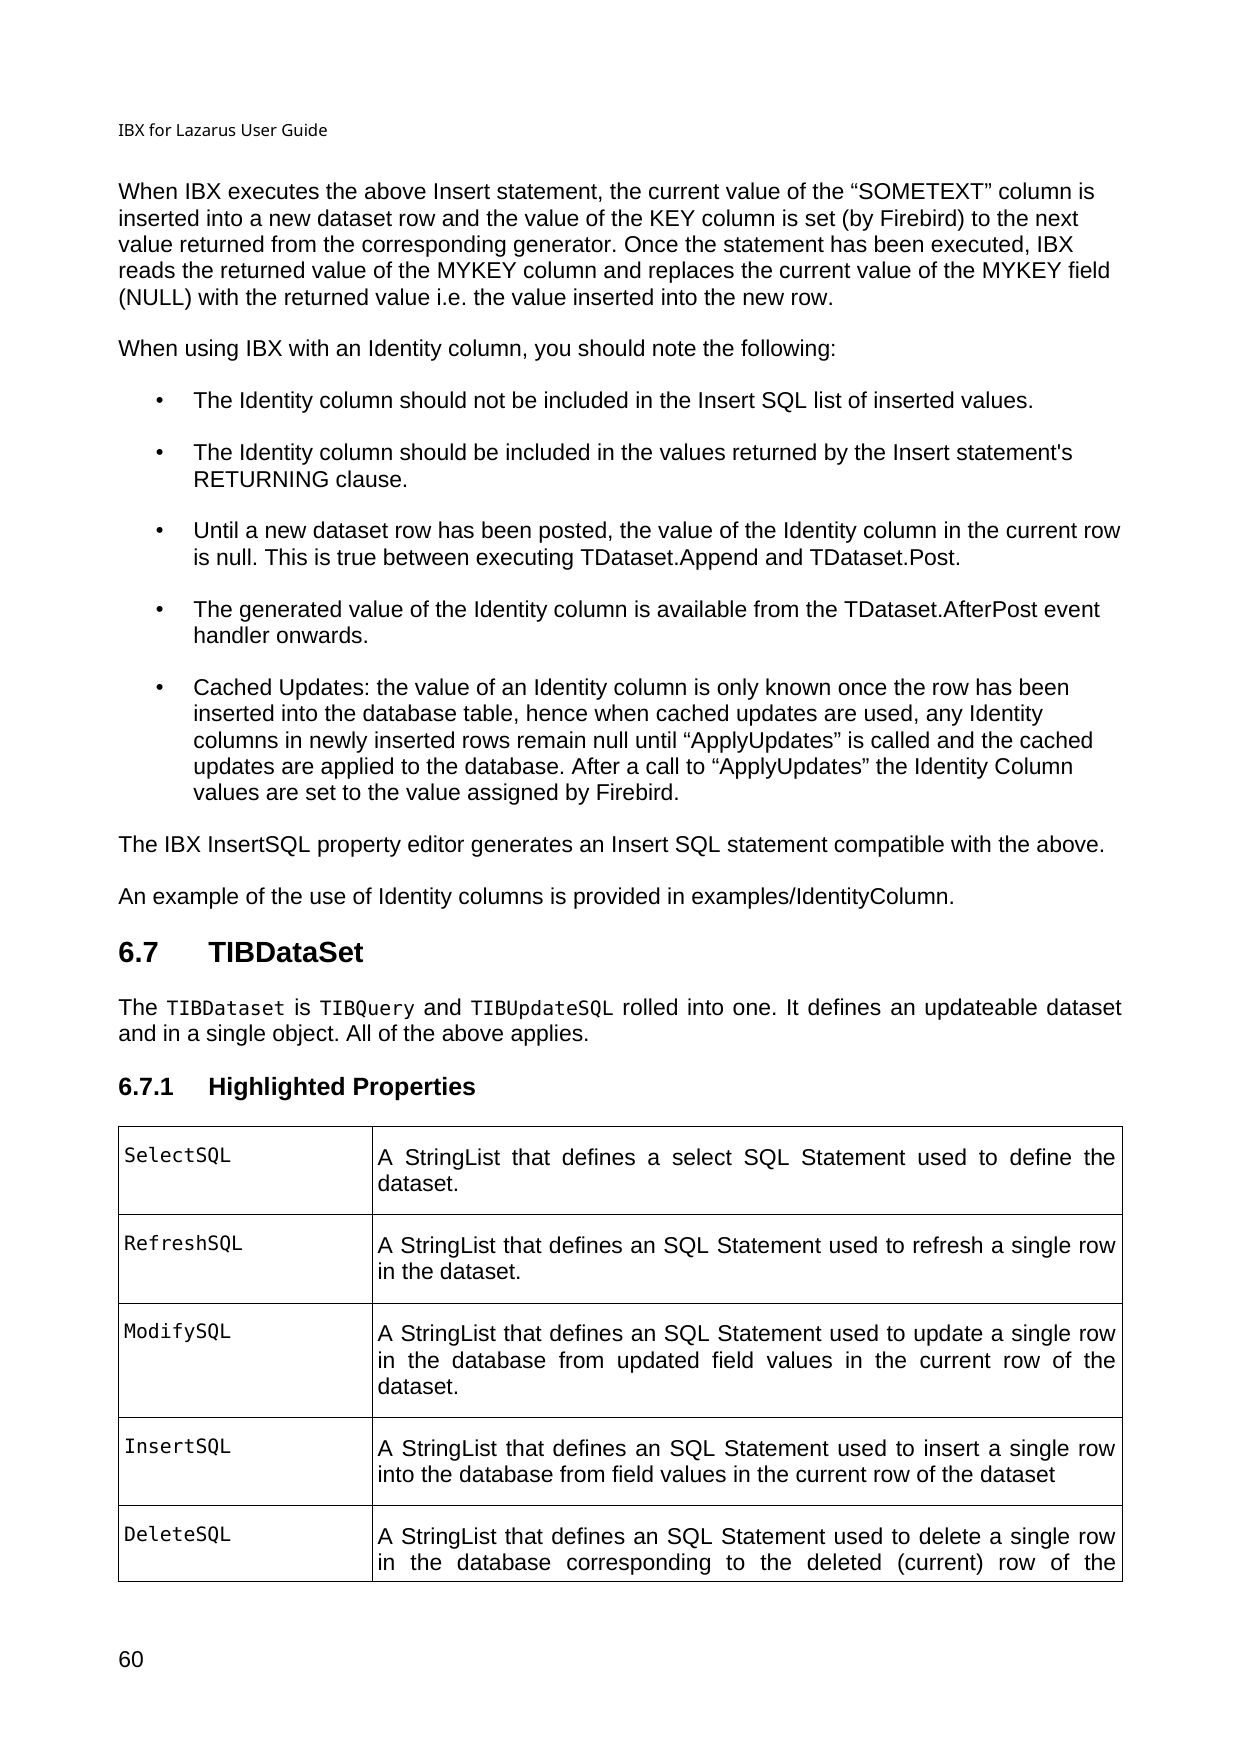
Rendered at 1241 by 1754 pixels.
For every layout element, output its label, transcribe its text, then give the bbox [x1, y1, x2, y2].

table_cell InsertSQL [119, 1418, 372, 1505]
table_cell A StringList that defines an SQL Statement used to delete a single row in the database corresponding to the deleted (current) row of the [373, 1506, 1122, 1581]
table_cell RefreshSQL [119, 1215, 372, 1302]
text When using IBX with an Identity column, you should note the following: [118, 335, 1122, 362]
text The TIBDataset is TIBQuery and TIBUpdateSQL rolled into one. It defines an updateable dataset and in a single object. All of the above applies. [118, 994, 1122, 1047]
text An example of the use of Identity columns is provided in examples/IdentityColumn. [118, 883, 1122, 909]
text The IBX InsertSQL property editor generates an Insert SQL statement compatible with the above. [118, 831, 1122, 857]
table_header A StringList that defines a select SQL Statement used to define the dataset. [373, 1127, 1122, 1214]
table_cell A StringList that defines an SQL Statement used to update a single row in the database from updated field values in the current row of the dataset. [373, 1304, 1122, 1417]
subtitle Highlighted Properties [118, 1072, 1122, 1100]
list The Identity column should be included in the values returned by the Insert statement's RETURNING clause. [156, 439, 1122, 492]
list The Identity column should not be included in the Insert SQL list of inserted values. [156, 387, 1122, 414]
table_cell A StringList that defines an SQL Statement used to refresh a single row in the dataset. [373, 1215, 1122, 1302]
table_cell A StringList that defines an SQL Statement used to insert a single row into the database from field values in the current row of the dataset [373, 1418, 1122, 1505]
list Cached Updates: the value of an Identity column is only known once the row has been inserted into the database table, hence when cached updates are used, any Identity columns in newly inserted rows remain null until “ApplyUpdates” is called and the cached updates are applied to the database. After a call to “ApplyUpdates” the Identity Column values are set to the value assigned by Firebird. [156, 674, 1122, 806]
subtitle TIBDataSet [118, 935, 1122, 968]
table_header SelectSQL [119, 1127, 372, 1214]
table_cell DeleteSQL [119, 1506, 372, 1581]
text When IBX executes the above Insert statement, the current value of the “SOMETEXT” column is inserted into a new dataset row and the value of the KEY column is set (by Firebird) to the next value returned from the corresponding generator. Once the statement has been executed, IBX reads the returned value of the MYKEY column and replaces the current value of the MYKEY field (NULL) with the returned value i.e. the value inserted into the new row. [118, 178, 1122, 310]
list Until a new dataset row has been posted, the value of the Identity column in the current row is null. This is true between executing TDataset.Append and TDataset.Post. [156, 517, 1122, 570]
table_cell ModifySQL [119, 1304, 372, 1417]
list The generated value of the Identity column is available from the TDataset.AfterPost event handler onwards. [156, 596, 1122, 648]
